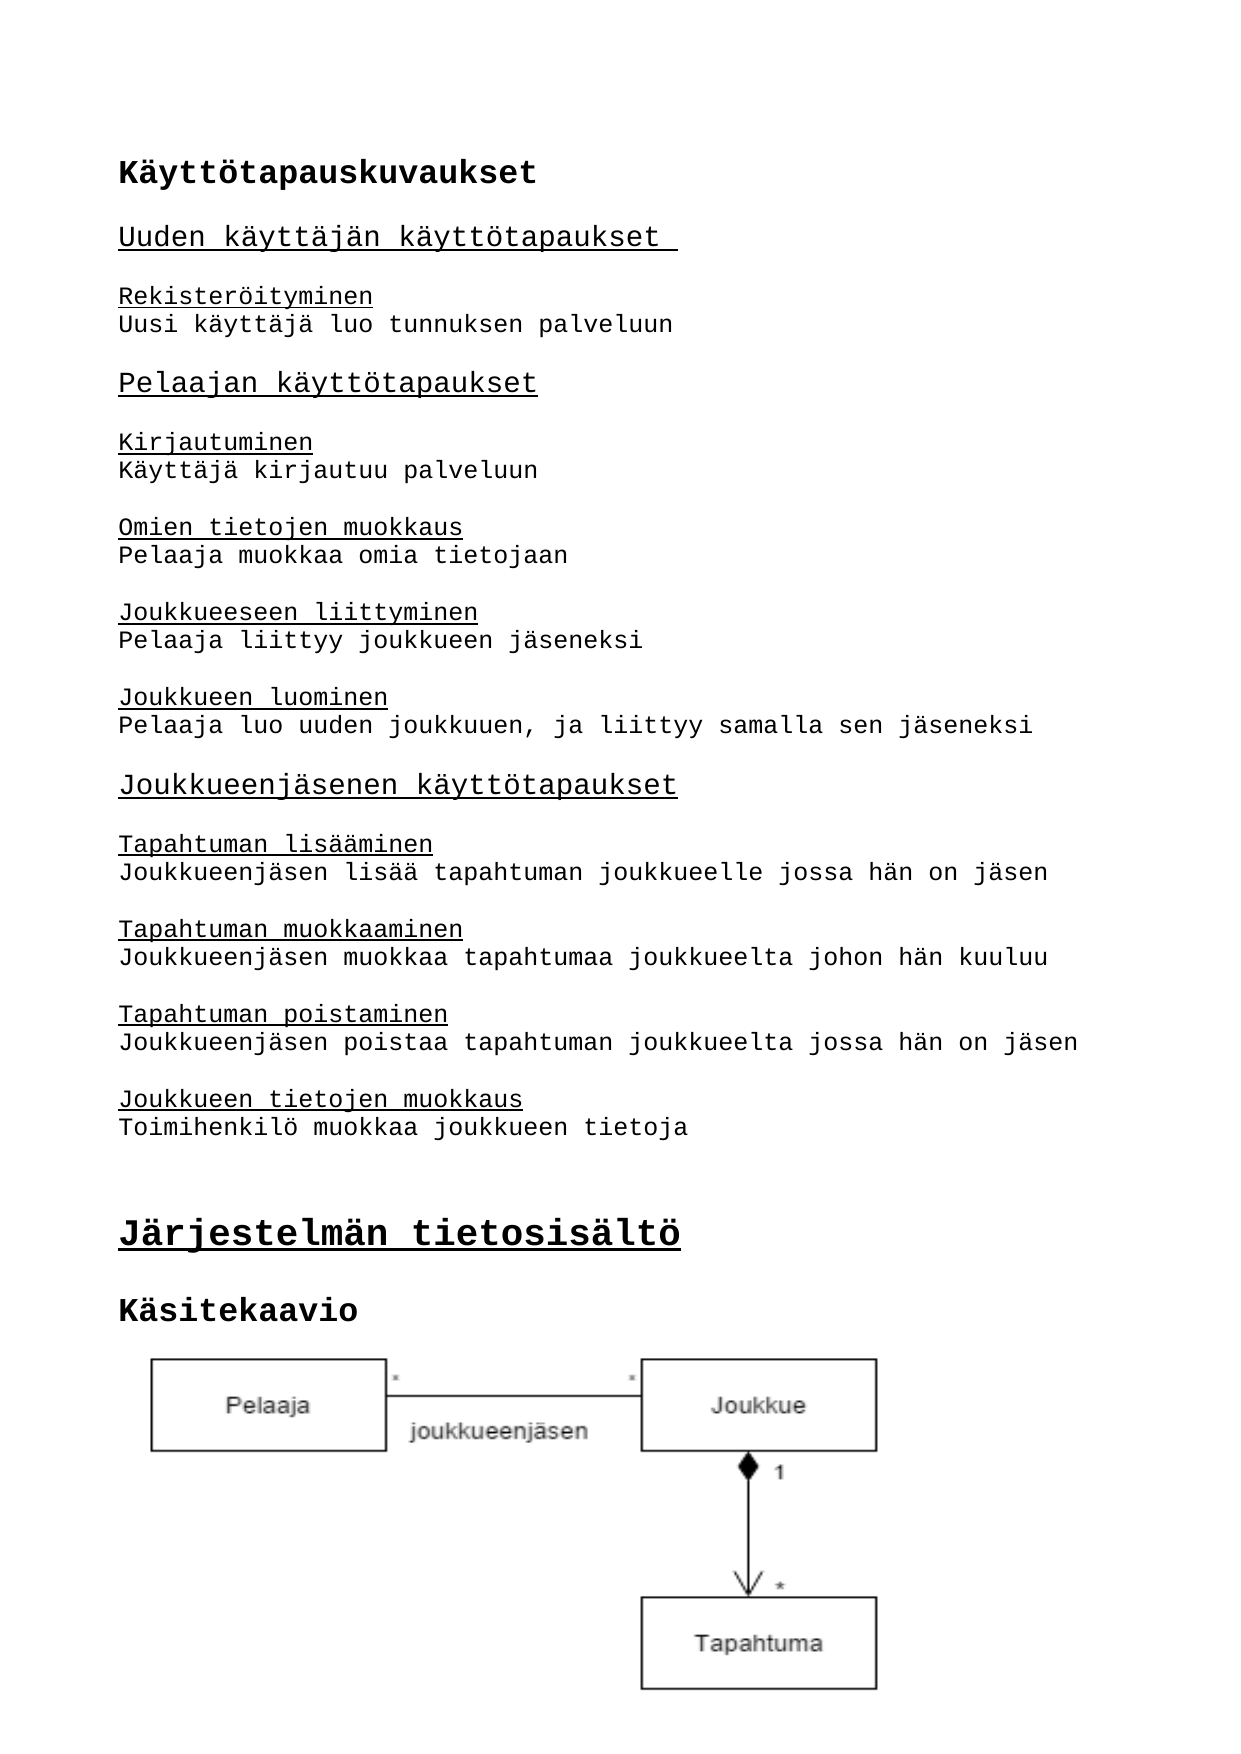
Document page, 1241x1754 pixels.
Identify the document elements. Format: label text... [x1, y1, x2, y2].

text Pelaaja luo uuden joukkuuen, ja liittyy samalla sen jäseneksi [118, 713, 1122, 741]
text Järjestelmän tietosisältö [118, 1214, 1122, 1256]
text Uusi käyttäjä luo tunnuksen palveluun [118, 312, 1122, 340]
text Joukkueenjäsenen käyttötapaukset [118, 770, 1122, 803]
text Toimihenkilö muokkaa joukkueen tietoja [118, 1114, 1122, 1143]
text Joukkueenjäsen lisää tapahtuman joukkueelle jossa hän on jäsen [118, 859, 1122, 888]
text Tapahtuman lisääminen [118, 831, 1122, 859]
text Tapahtuman muokkaaminen [118, 916, 1122, 944]
text Omien tietojen muokkaus [118, 515, 1122, 543]
text Käyttötapauskuvaukset [118, 156, 1122, 194]
text Käsitekaavio [118, 1294, 1122, 1332]
text Tapahtuman poistaminen [118, 1001, 1122, 1029]
text Joukkueen luominen [118, 685, 1122, 713]
text Uuden käyttäjän käyttötapaukset [118, 222, 1122, 255]
text Pelaaja liittyy joukkueen jäseneksi [118, 628, 1122, 656]
text Käyttäjä kirjautuu palveluun [118, 458, 1122, 486]
text Pelaajan käyttötapaukset [118, 368, 1122, 401]
text Joukkueen tietojen muokkaus [118, 1086, 1122, 1114]
text Joukkueenjäsen muokkaa tapahtumaa joukkueelta johon hän kuuluu [118, 944, 1122, 973]
text Kirjautuminen [118, 430, 1122, 458]
text Pelaaja muokkaa omia tietojaan [118, 543, 1122, 571]
text Rekisteröityminen [118, 283, 1122, 312]
text Joukkueeseen liittyminen [118, 600, 1122, 628]
text Joukkueenjäsen poistaa tapahtuman joukkueelta jossa hän on jäsen [118, 1029, 1122, 1058]
